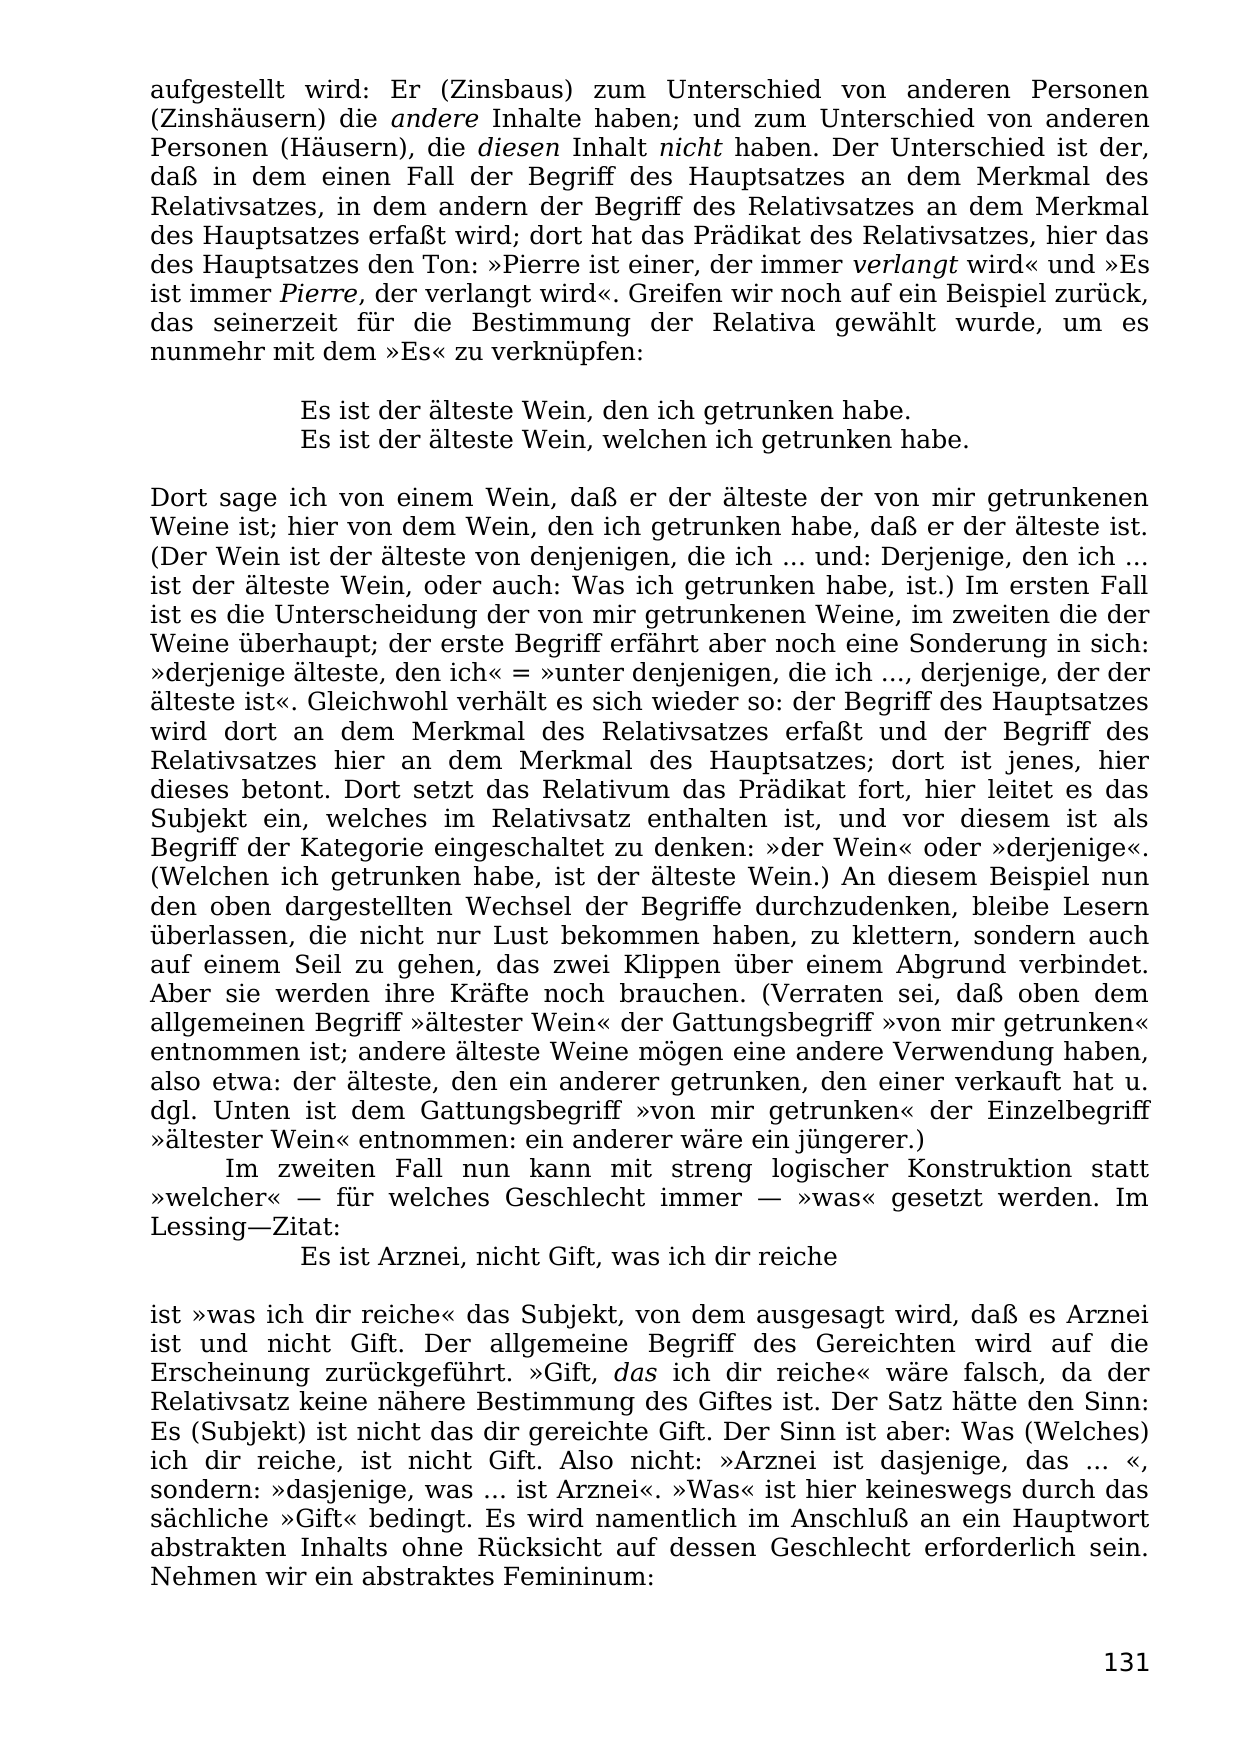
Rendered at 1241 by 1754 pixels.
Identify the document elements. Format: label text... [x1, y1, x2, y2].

text Es ist Arznei, nicht Gift, was ich dir reiche [300, 1242, 1151, 1271]
text Es ist der älteste Wein, den ich getrunken habe. [300, 396, 1151, 425]
text Dort sage ich von einem Wein, daß er der älteste der von mir getrunkenen Weine ist; hier von dem Wein, den ich getrunken habe, daß er der älteste ist. (Der Wein ist der älteste von denjenigen, die ich ... und: Derjenige, den ich ... ist der älteste Wein, oder auch: Was ich getrunken habe, ist.) Im ersten Fall ist es die Unterscheidung der von mir getrunkenen Weine, im zweiten die der Weine überhaupt; der erste Begriff erfährt aber noch eine Sonderung in sich: »derjenige älteste, den ich« = »unter denjenigen, die ich ..., derjenige, der der älteste ist«. Gleichwohl verhält es sich wieder so: der Begriff des Hauptsatzes wird dort an dem Merkmal des Relativsatzes erfaßt und der Begriff des Relativsatzes hier an dem Merkmal des Hauptsatzes; dort ist jenes, hier dieses betont. Dort setzt das Relativum das Prädikat fort, hier leitet es das Subjekt ein, welches im Relativsatz enthalten ist, und vor diesem ist als Begriff der Kategorie eingeschaltet zu denken: »der Wein« oder »derjenige«. (Welchen ich getrunken habe, ist der älteste Wein.) An diesem Beispiel nun den oben dargestellten Wechsel der Begriffe durchzudenken, bleibe Lesern überlassen, die nicht nur Lust bekommen haben, zu klettern, sondern auch auf einem Seil zu gehen, das zwei Klippen über einem Abgrund verbindet. Aber sie werden ihre Kräfte noch brauchen. (Verraten sei, daß oben dem allgemeinen Begriff »ältester Wein« der Gattungsbegriff »von mir getrunken« entnommen ist; andere älteste Weine mögen eine andere Verwendung haben, also etwa: der älteste, den ein anderer getrunken, den einer verkauft hat u. dgl. Unten ist dem Gattungsbegriff »von mir getrunken« der Einzelbegriff »ältester Wein« entnommen: ein anderer wäre ein jüngerer.) [150, 483, 1151, 1154]
text Es ist der älteste Wein, welchen ich getrunken habe. [300, 425, 1151, 454]
text aufgestellt wird: Er (Zinsbaus) zum Unterschied von anderen Personen (Zinshäusern) die andere Inhalte haben; und zum Unterschied von anderen Personen (Häusern), die diesen Inhalt nicht haben. Der Unterschied ist der, daß in dem einen Fall der Begriff des Hauptsatzes an dem Merkmal des Relativsatzes, in dem andern der Begriff des Relativsatzes an dem Merkmal des Hauptsatzes erfaßt wird; dort hat das Prädikat des Relativsatzes, hier das des Hauptsatzes den Ton: »Pierre ist einer, der immer verlangt wird« und »Es ist immer Pierre, der verlangt wird«. Greifen wir noch auf ein Beispiel zurück, das seinerzeit für die Bestimmung der Relativa gewählt wurde, um es nunmehr mit dem »Es« zu verknüpfen: [150, 75, 1151, 367]
text Im zweiten Fall nun kann mit streng logischer Konstruktion statt »welcher« — für welches Geschlecht immer — »was« gesetzt werden. Im Lessing—Zitat: [150, 1154, 1151, 1242]
text ist »was ich dir reiche« das Subjekt, von dem ausgesagt wird, daß es Arznei ist und nicht Gift. Der allgemeine Begriff des Gereichten wird auf die Erscheinung zurückgeführt. »Gift, das ich dir reiche« wäre falsch, da der Relativsatz keine nähere Bestimmung des Giftes ist. Der Satz hätte den Sinn: Es (Subjekt) ist nicht das dir gereichte Gift. Der Sinn ist aber: Was (Welches) ich dir reiche, ist nicht Gift. Also nicht: »Arznei ist dasjenige, das ... «, sondern: »dasjenige, was ... ist Arznei«. »Was« ist hier keineswegs durch das sächliche »Gift« bedingt. Es wird namentlich im Anschluß an ein Hauptwort abstrakten Inhalts ohne Rücksicht auf dessen Geschlecht erforderlich sein. Nehmen wir ein abstraktes Femininum: [150, 1300, 1151, 1592]
